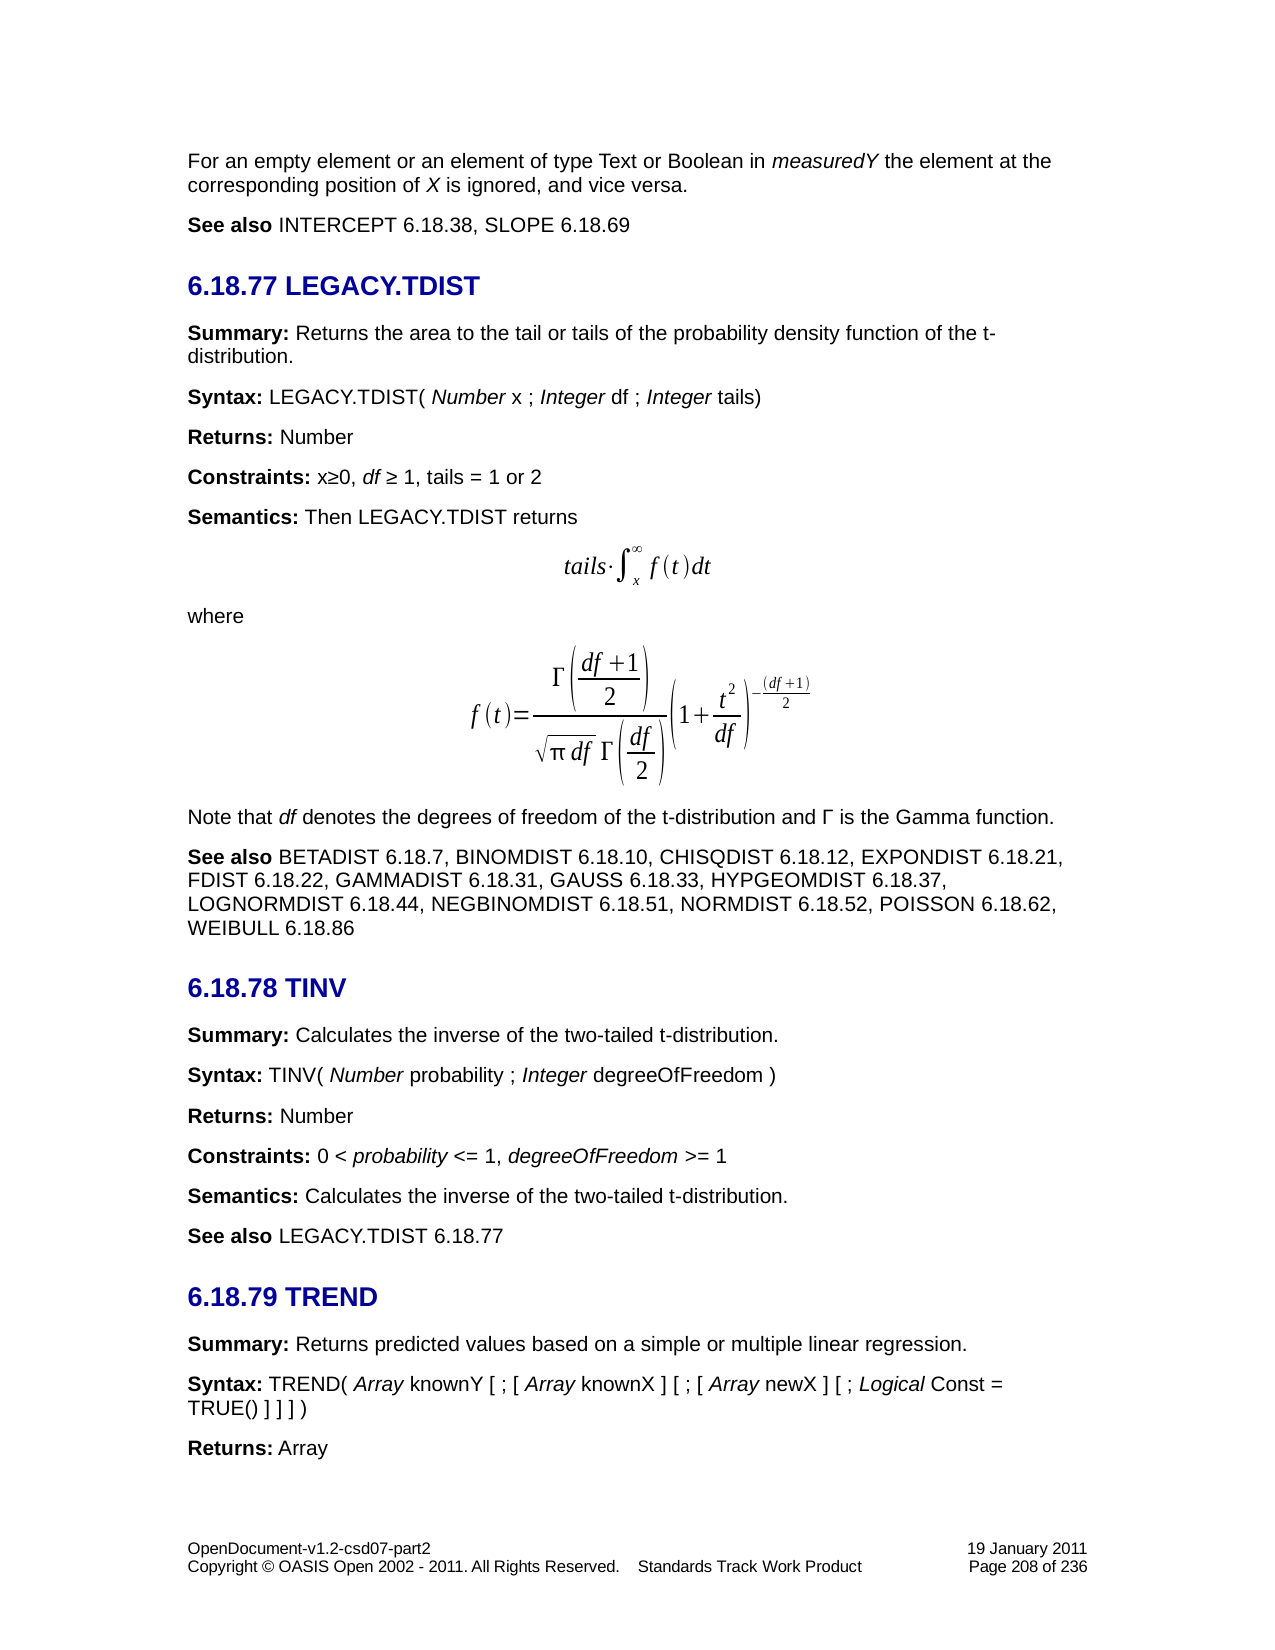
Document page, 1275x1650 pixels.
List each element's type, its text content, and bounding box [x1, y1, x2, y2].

text Constraints: x≥0, df ≥ 1, tails = 1 or 2 [187, 466, 1088, 489]
text Semantics: Then LEGACY.TDIST returns [187, 506, 1088, 529]
subtitle TINV [187, 973, 1088, 1003]
text Returns: Array [187, 1436, 1088, 1460]
text See also BETADIST 6.18.7, BINOMDIST 6.18.10, CHISQDIST 6.18.12, EXPONDIST 6.18.21, FDIST 6.18.22, GAMMADIST 6.18.31, GAUSS 6.18.33, HYPGEOMDIST 6.18.37, LOGNORMDIST 6.18.44, NEGBINOMDIST 6.18.51, NORMDIST 6.18.52, POISSON 6.18.62, WEIBULL 6.18.86 [187, 845, 1088, 939]
text Returns: Number [187, 425, 1088, 449]
text Syntax: TREND( Array knownY [ ; [ Array knownX ] [ ; [ Array newX ] [ ; Logical Const = TRUE() ] ] ] ) [187, 1373, 1088, 1420]
text Syntax: LEGACY.TDIST( Number x ; Integer df ; Integer tails) [187, 385, 1088, 409]
text Note that df denotes the degrees of freedom of the t-distribution and Γ is the Gamma function. [187, 805, 1088, 829]
text For an empty element or an element of type Text or Boolean in measuredY the element at the corresponding position of X is ignored, and vice versa. [187, 150, 1088, 197]
text where [187, 604, 1088, 628]
text Summary: Calculates the inverse of the two-tailed t-distribution. [187, 1024, 1088, 1047]
text Summary: Returns predicted values based on a simple or multiple linear regression. [187, 1332, 1088, 1356]
subtitle TREND [187, 1282, 1088, 1312]
text Returns: Number [187, 1104, 1088, 1128]
text Constraints: 0 < probability <= 1, degreeOfFreedom >= 1 [187, 1144, 1088, 1168]
text See also INTERCEPT 6.18.38, SLOPE 6.18.69 [187, 214, 1088, 237]
subtitle LEGACY.TDIST [187, 271, 1088, 301]
text Summary: Returns the area to the tail or tails of the probability density function of the t-distribution. [187, 321, 1088, 368]
text Semantics: Calculates the inverse of the two-tailed t-distribution. [187, 1184, 1088, 1208]
text Syntax: TINV( Number probability ; Integer degreeOfFreedom ) [187, 1064, 1088, 1087]
text See also LEGACY.TDIST 6.18.77 [187, 1225, 1088, 1248]
